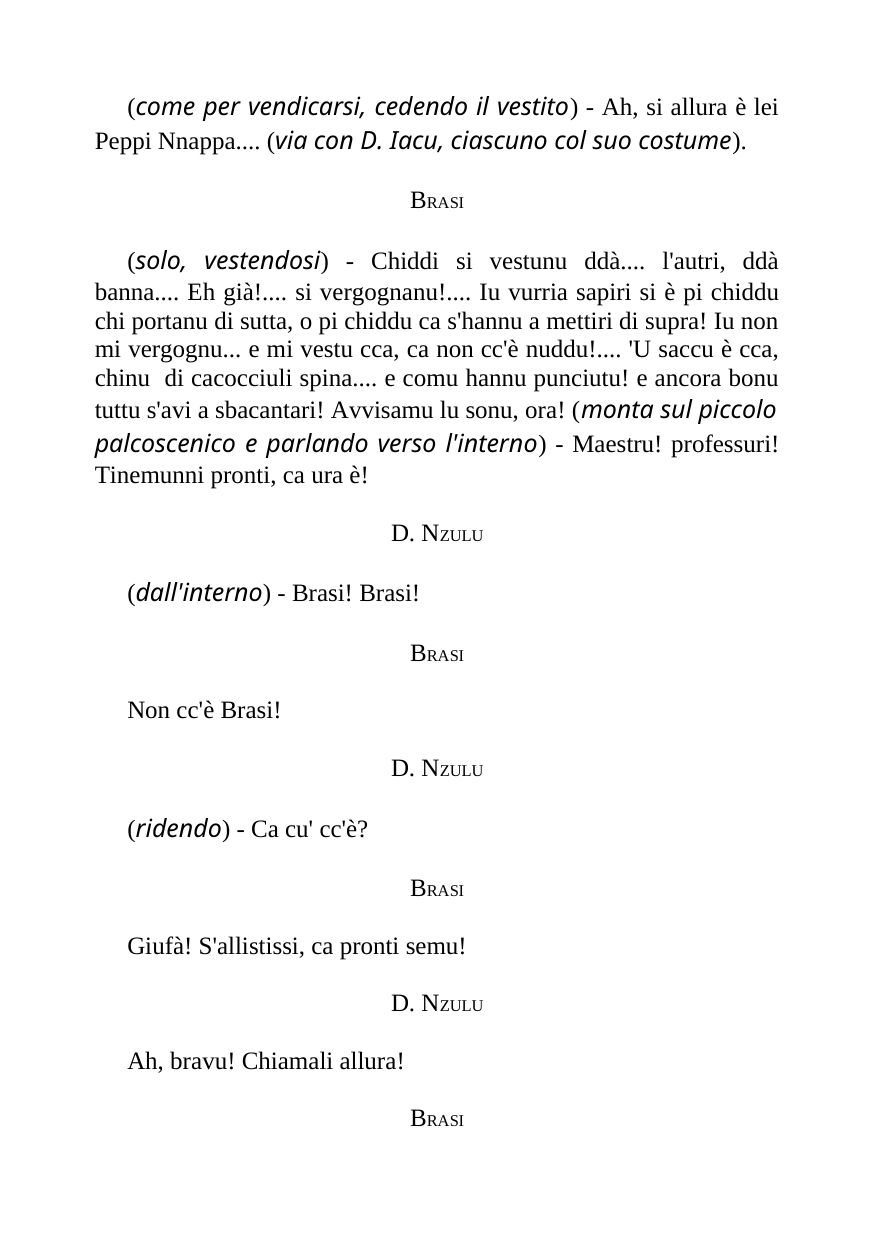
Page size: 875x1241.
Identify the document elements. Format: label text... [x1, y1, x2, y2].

text Brasi [94, 873, 779, 902]
text D. Nzulu [94, 753, 779, 782]
text Giufà! S'allistissi, ca pronti semu! [94, 931, 779, 959]
text (come per vendicarsi, cedendo il vestito) - Ah, si allura è lei Peppi Nnappa.... (via con D. Iacu, ciascuno col suo costume). [94, 88, 779, 157]
text Brasi [94, 185, 779, 214]
text Brasi [94, 1103, 779, 1132]
text D. Nzulu [94, 518, 779, 546]
text Brasi [94, 638, 779, 667]
text D. Nzulu [94, 988, 779, 1017]
text (ridendo) - Ca cu' cc'è? [94, 810, 779, 844]
text Ah, bravu! Chiamali allura! [94, 1046, 779, 1074]
text Non cc'è Brasi! [94, 695, 779, 724]
text (dall'interno) - Brasi! Brasi! [94, 575, 779, 609]
text (solo, vestendosi) - Chiddi si vestunu ddà.... l'autri, ddà banna.... Eh già!.... si vergognanu!.... Iu vurria sapiri si è pi chiddu chi portanu di sutta, o pi chiddu ca s'hannu a mettiri di supra! Iu non mi vergognu... e mi vestu cca, ca non cc'è nuddu!.... 'U saccu è cca, chinu di cacocciuli spina.... e comu hannu punciutu! e ancora bonu tuttu s'avi a sbacantari! Avvisamu lu sonu, ora! (monta sul piccolo palcoscenico e parlando verso l'interno) - Maestru! professuri! Tinemunni pronti, ca ura è! [94, 243, 779, 489]
